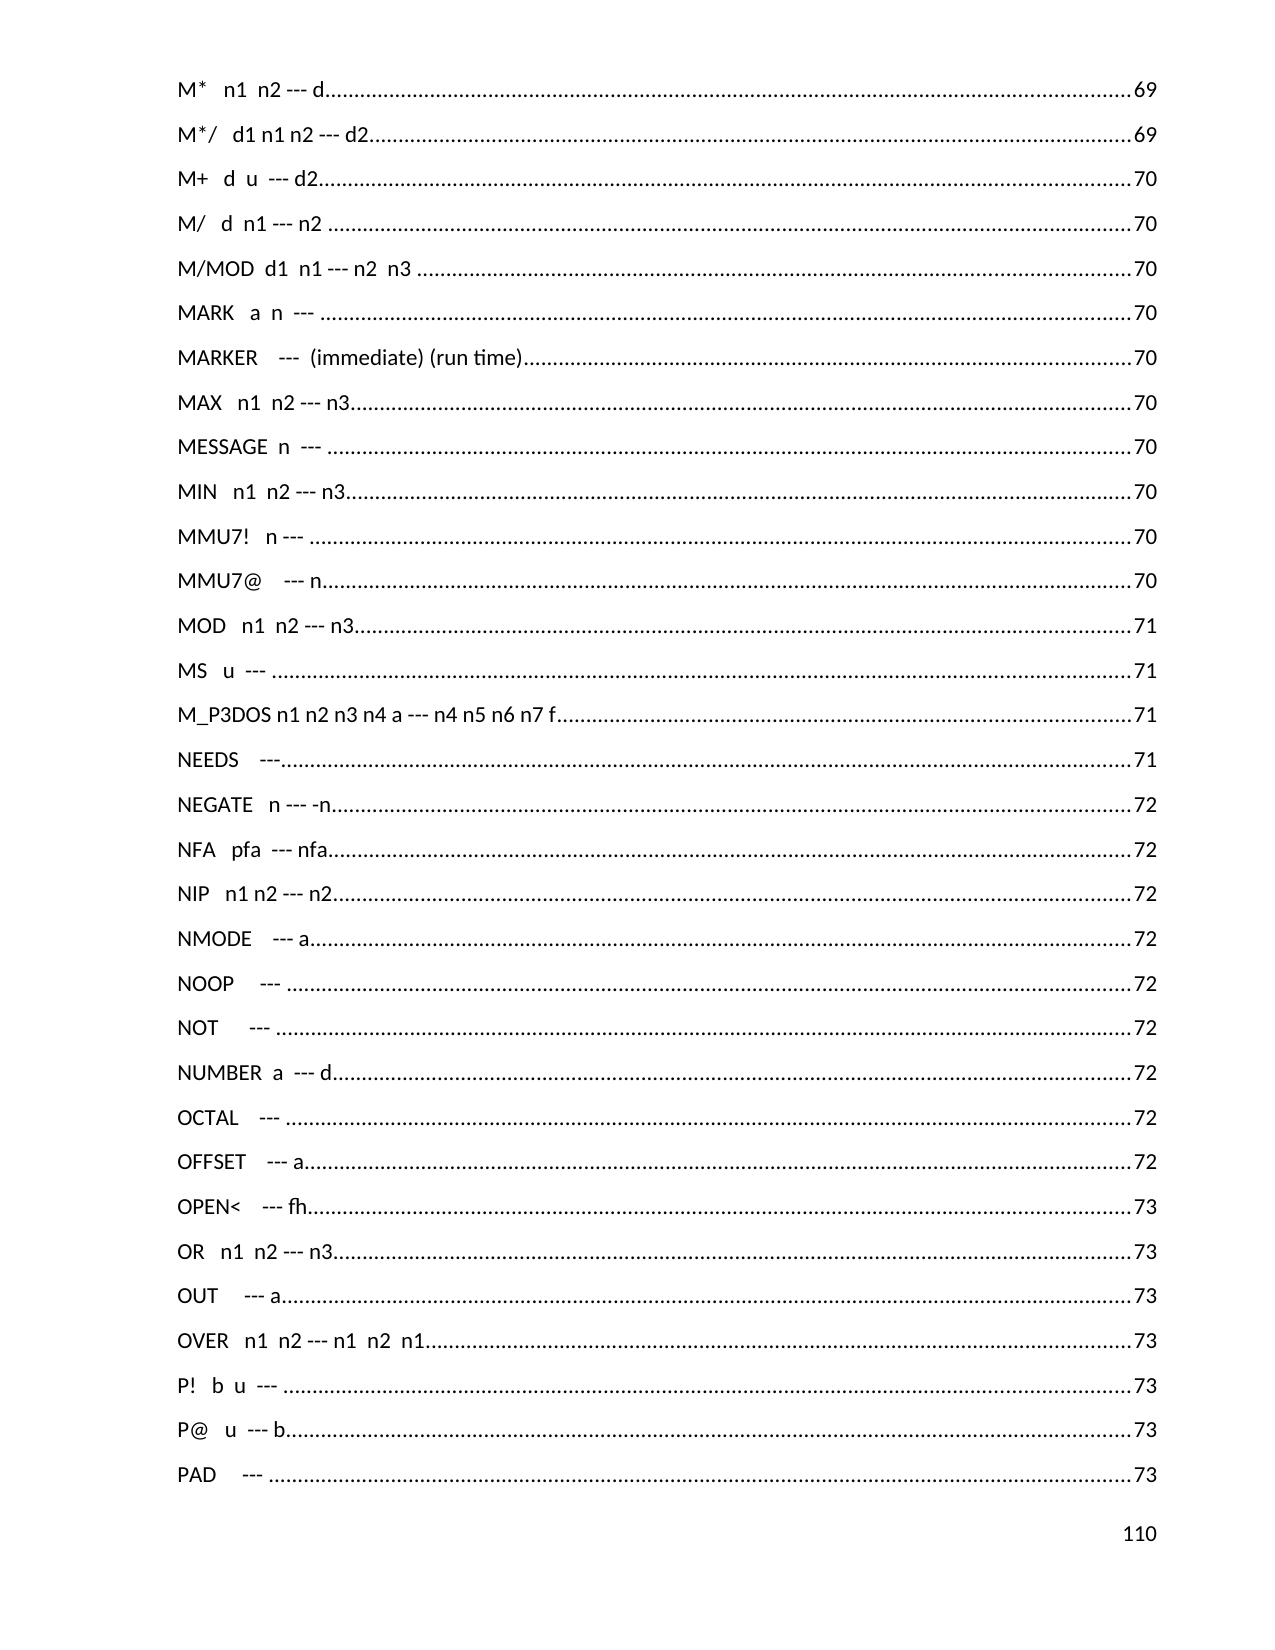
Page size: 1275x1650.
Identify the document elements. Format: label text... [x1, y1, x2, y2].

text NIP n1 n2 --- n2 72 [177, 879, 1157, 907]
text OPEN< --- fh 73 [177, 1192, 1157, 1220]
text OVER n1 n2 --- n1 n2 n1 73 [177, 1326, 1157, 1354]
text MOD n1 n2 --- n3 71 [177, 611, 1157, 639]
text MESSAGE n --- 70 [177, 432, 1157, 461]
text PAD --- 73 [177, 1460, 1157, 1488]
text P@ u --- b 73 [177, 1416, 1157, 1444]
text NEEDS --- 71 [177, 745, 1157, 773]
text NFA pfa --- nfa 72 [177, 835, 1157, 863]
text NOOP --- 72 [177, 969, 1157, 997]
text NEGATE n --- -n 72 [177, 790, 1157, 818]
text OCTAL --- 72 [177, 1103, 1157, 1131]
text OR n1 n2 --- n3 73 [177, 1237, 1157, 1265]
text M*/ d1 n1 n2 --- d2 69 [177, 120, 1157, 148]
text MIN n1 n2 --- n3 70 [177, 477, 1157, 505]
text NMODE --- a 72 [177, 924, 1157, 952]
text MAX n1 n2 --- n3 70 [177, 388, 1157, 416]
text NUMBER a --- d 72 [177, 1058, 1157, 1086]
text OFFSET --- a 72 [177, 1147, 1157, 1176]
text P! b u --- 73 [177, 1371, 1157, 1399]
text OUT --- a 73 [177, 1282, 1157, 1309]
text M_P3DOS n1 n2 n3 n4 a --- n4 n5 n6 n7 f 71 [177, 701, 1157, 729]
text NOT --- 72 [177, 1013, 1157, 1041]
text M/ d n1 --- n2 70 [177, 209, 1157, 237]
text M/MOD d1 n1 --- n2 n3 70 [177, 254, 1157, 282]
text M* n1 n2 --- d 69 [177, 75, 1157, 103]
text M+ d u --- d2 70 [177, 164, 1157, 192]
text MARK a n --- 70 [177, 298, 1157, 326]
text MARKER --- (immediate) (run time) 70 [177, 343, 1157, 371]
text MMU7@ --- n 70 [177, 567, 1157, 594]
text MMU7! n --- 70 [177, 522, 1157, 550]
text MS u --- 71 [177, 656, 1157, 684]
